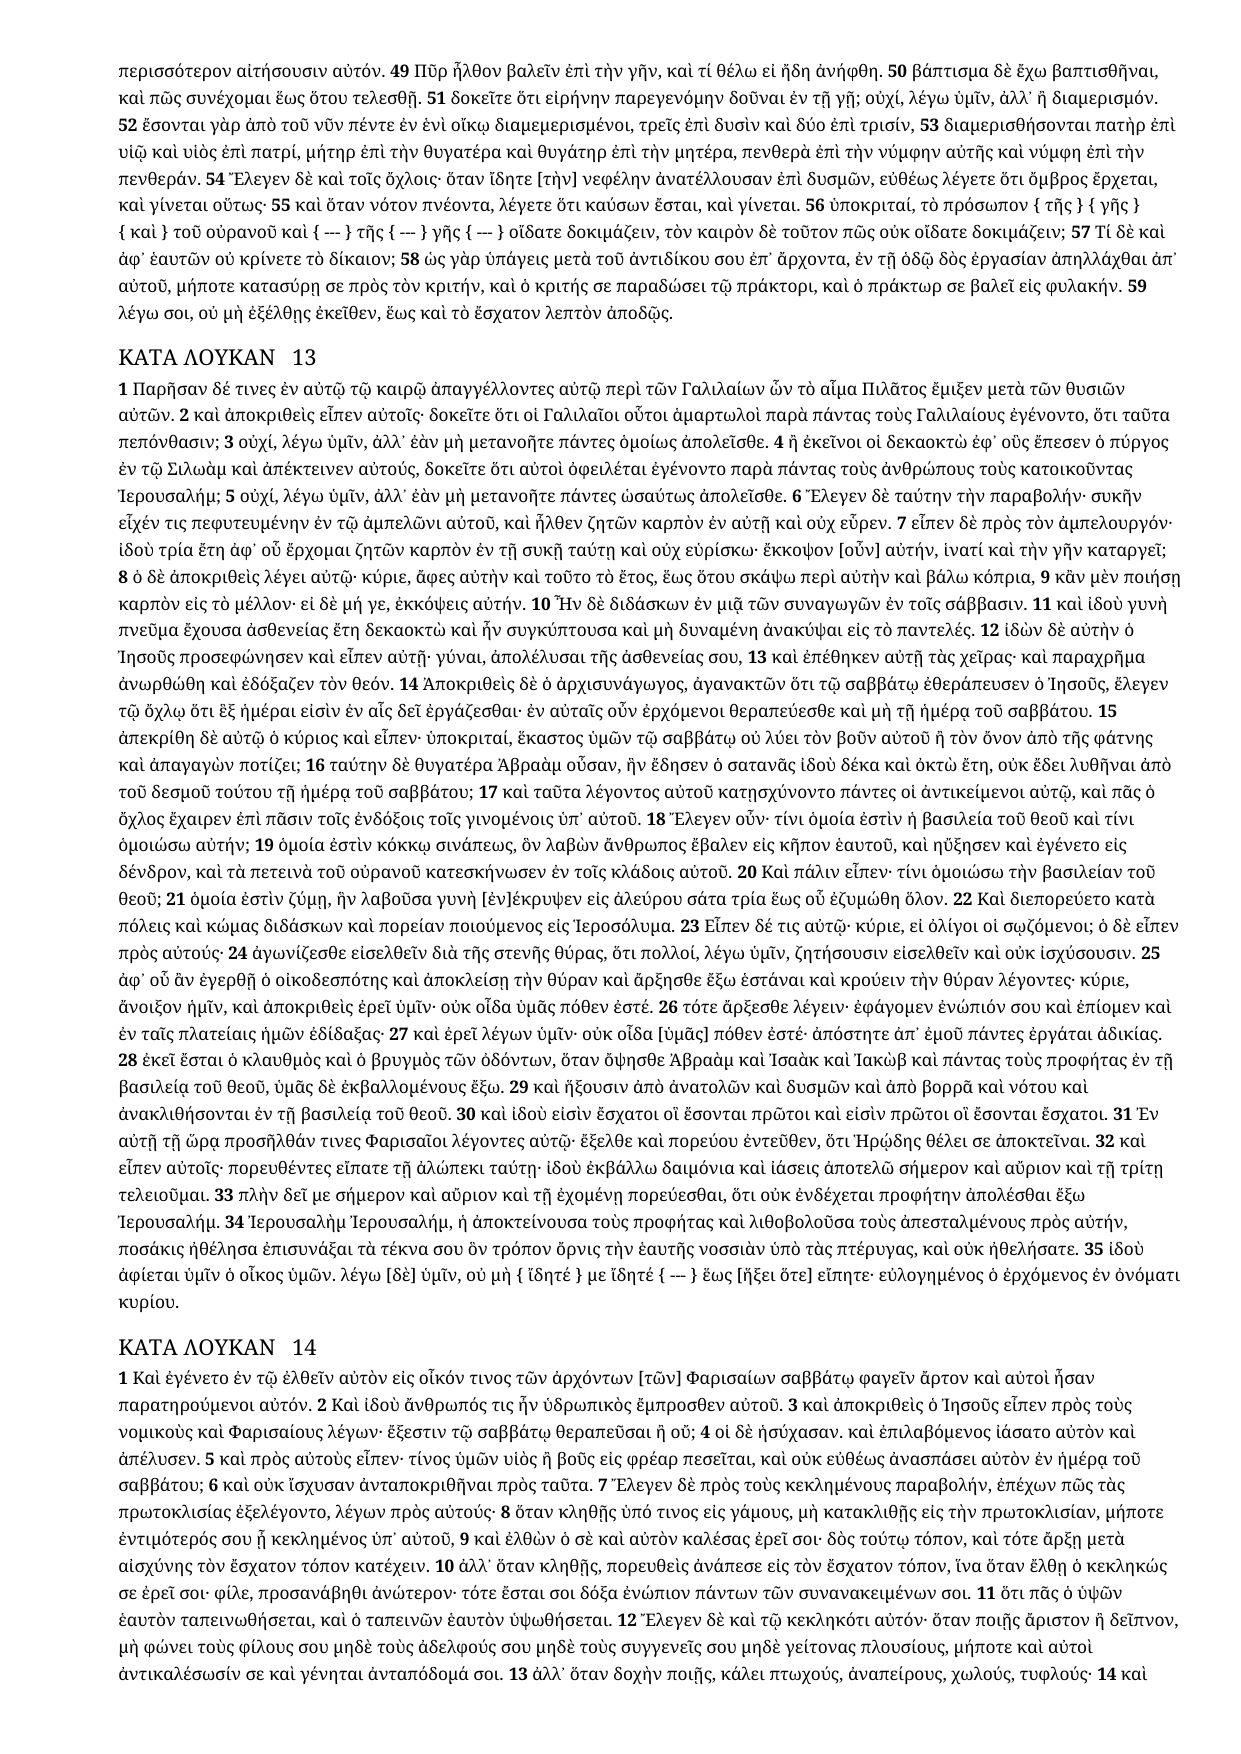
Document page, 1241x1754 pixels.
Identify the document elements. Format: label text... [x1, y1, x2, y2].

text 1 Καὶ ἐγένετο ἐν τῷ ἐλθεῖν αὐτὸν εἰς οἶκόν τινος τῶν ἀρχόντων [τῶν] Φαρισαίων σαββάτῳ φαγεῖν ἄρτον καὶ αὐτοὶ ἦσαν παρατηρούμενοι αὐτόν. 2 Καὶ ἰδοὺ ἄνθρωπός τις ἦν ὑδρωπικὸς ἔμπροσθεν αὐτοῦ. 3 καὶ ἀποκριθεὶς ὁ Ἰησοῦς εἶπεν πρὸς τοὺς νομικοὺς καὶ Φαρισαίους λέγων· ἔξεστιν τῷ σαββάτῳ θεραπεῦσαι ἢ οὔ; 4 οἱ δὲ ἡσύχασαν. καὶ ἐπιλαβόμενος ἰάσατο αὐτὸν καὶ ἀπέλυσεν. 5 καὶ πρὸς αὐτοὺς εἶπεν· τίνος ὑμῶν υἱὸς ἢ βοῦς εἰς φρέαρ πεσεῖται, καὶ οὐκ εὐθέως ἀνασπάσει αὐτὸν ἐν ἡμέρᾳ τοῦ σαββάτου; 6 καὶ οὐκ ἴσχυσαν ἀνταποκριθῆναι πρὸς ταῦτα. 7 Ἔλεγεν δὲ πρὸς τοὺς κεκλημένους παραβολήν, ἐπέχων πῶς τὰς πρωτοκλισίας ἐξελέγοντο, λέγων πρὸς αὐτούς· 8 ὅταν κληθῇς ὑπό τινος εἰς γάμους, μὴ κατακλιθῇς εἰς τὴν πρωτοκλισίαν, μήποτε ἐντιμότερός σου ᾖ κεκλημένος ὑπ᾽ αὐτοῦ, 9 καὶ ἐλθὼν ὁ σὲ καὶ αὐτὸν καλέσας ἐρεῖ σοι· δὸς τούτῳ τόπον, καὶ τότε ἄρξῃ μετὰ αἰσχύνης τὸν ἔσχατον τόπον κατέχειν. 10 ἀλλ᾽ ὅταν κληθῇς, πορευθεὶς ἀνάπεσε εἰς τὸν ἔσχατον τόπον, ἵνα ὅταν ἔλθῃ ὁ κεκληκώς σε ἐρεῖ σοι· φίλε, προσανάβηθι ἀνώτερον· τότε ἔσται σοι δόξα ἐνώπιον πάντων τῶν συνανακειμένων σοι. 11 ὅτι πᾶς ὁ ὑψῶν ἑαυτὸν ταπεινωθήσεται, καὶ ὁ ταπεινῶν ἑαυτὸν ὑψωθήσεται. 12 Ἔλεγεν δὲ καὶ τῷ κεκληκότι αὐτόν· ὅταν ποιῇς ἄριστον ἢ δεῖπνον, μὴ φώνει τοὺς φίλους σου μηδὲ τοὺς ἀδελφούς σου μηδὲ τοὺς συγγενεῖς σου μηδὲ γείτονας πλουσίους, μήποτε καὶ αὐτοὶ ἀντικαλέσωσίν σε καὶ γένηται ἀνταπόδομά σοι. 13 ἀλλ᾽ ὅταν δοχὴν ποιῇς, κάλει πτωχούς, ἀναπείρους, χωλούς, τυφλούς· 14 καὶ [118, 1366, 1181, 1685]
text 1 Παρῆσαν δέ τινες ἐν αὐτῷ τῷ καιρῷ ἀπαγγέλλοντες αὐτῷ περὶ τῶν Γαλιλαίων ὧν τὸ αἷμα Πιλᾶτος ἔμιξεν μετὰ τῶν θυσιῶν αὐτῶν. 2 καὶ ἀποκριθεὶς εἶπεν αὐτοῖς· δοκεῖτε ὅτι οἱ Γαλιλαῖοι οὗτοι ἁμαρτωλοὶ παρὰ πάντας τοὺς Γαλιλαίους ἐγένοντο, ὅτι ταῦτα πεπόνθασιν; 3 οὐχί, λέγω ὑμῖν, ἀλλ᾽ ἐὰν μὴ μετανοῆτε πάντες ὁμοίως ἀπολεῖσθε. 4 ἢ ἐκεῖνοι οἱ δεκαοκτὼ ἐφ᾽ οὓς ἔπεσεν ὁ πύργος ἐν τῷ Σιλωὰμ καὶ ἀπέκτεινεν αὐτούς, δοκεῖτε ὅτι αὐτοὶ ὀφειλέται ἐγένοντο παρὰ πάντας τοὺς ἀνθρώπους τοὺς κατοικοῦντας Ἰερουσαλήμ; 5 οὐχί, λέγω ὑμῖν, ἀλλ᾽ ἐὰν μὴ μετανοῆτε πάντες ὡσαύτως ἀπολεῖσθε. 6 Ἔλεγεν δὲ ταύτην τὴν παραβολήν· συκῆν εἶχέν τις πεφυτευμένην ἐν τῷ ἀμπελῶνι αὐτοῦ, καὶ ἦλθεν ζητῶν καρπὸν ἐν αὐτῇ καὶ οὐχ εὗρεν. 7 εἶπεν δὲ πρὸς τὸν ἀμπελουργόν· ἰδοὺ τρία ἔτη ἀφ᾽ οὗ ἔρχομαι ζητῶν καρπὸν ἐν τῇ συκῇ ταύτῃ καὶ οὐχ εὑρίσκω· ἔκκοψον [οὖν] αὐτήν, ἱνατί καὶ τὴν γῆν καταργεῖ; 8 ὁ δὲ ἀποκριθεὶς λέγει αὐτῷ· κύριε, ἄφες αὐτὴν καὶ τοῦτο τὸ ἔτος, ἕως ὅτου σκάψω περὶ αὐτὴν καὶ βάλω κόπρια, 9 κἂν μὲν ποιήσῃ καρπὸν εἰς τὸ μέλλον· εἰ δὲ μή γε, ἐκκόψεις αὐτήν. 10 Ἦν δὲ διδάσκων ἐν μιᾷ τῶν συναγωγῶν ἐν τοῖς σάββασιν. 11 καὶ ἰδοὺ γυνὴ πνεῦμα ἔχουσα ἀσθενείας ἔτη δεκαοκτὼ καὶ ἦν συγκύπτουσα καὶ μὴ δυναμένη ἀνακύψαι εἰς τὸ παντελές. 12 ἰδὼν δὲ αὐτὴν ὁ Ἰησοῦς προσεφώνησεν καὶ εἶπεν αὐτῇ· γύναι, ἀπολέλυσαι τῆς ἀσθενείας σου, 13 καὶ ἐπέθηκεν αὐτῇ τὰς χεῖρας· καὶ παραχρῆμα ἀνωρθώθη καὶ ἐδόξαζεν τὸν θεόν. 14 Ἀποκριθεὶς δὲ ὁ ἀρχισυνάγωγος, ἀγανακτῶν ὅτι τῷ σαββάτῳ ἐθεράπευσεν ὁ Ἰησοῦς, ἔλεγεν τῷ ὄχλῳ ὅτι ἓξ ἡμέραι εἰσὶν ἐν αἷς δεῖ ἐργάζεσθαι· ἐν αὐταῖς οὖν ἐρχόμενοι θεραπεύεσθε καὶ μὴ τῇ ἡμέρᾳ τοῦ σαββάτου. 15 ἀπεκρίθη δὲ αὐτῷ ὁ κύριος καὶ εἶπεν· ὑποκριταί, ἕκαστος ὑμῶν τῷ σαββάτῳ οὐ λύει τὸν βοῦν αὐτοῦ ἢ τὸν ὄνον ἀπὸ τῆς φάτνης καὶ ἀπαγαγὼν ποτίζει; 16 ταύτην δὲ θυγατέρα Ἀβραὰμ οὖσαν, ἣν ἔδησεν ὁ σατανᾶς ἰδοὺ δέκα καὶ ὀκτὼ ἔτη, οὐκ ἔδει λυθῆναι ἀπὸ τοῦ δεσμοῦ τούτου τῇ ἡμέρᾳ τοῦ σαββάτου; 17 καὶ ταῦτα λέγοντος αὐτοῦ κατῃσχύνοντο πάντες οἱ ἀντικείμενοι αὐτῷ, καὶ πᾶς ὁ ὄχλος ἔχαιρεν ἐπὶ πᾶσιν τοῖς ἐνδόξοις τοῖς γινομένοις ὑπ᾽ αὐτοῦ. 18 Ἔλεγεν οὖν· τίνι ὁμοία ἐστὶν ἡ βασιλεία τοῦ θεοῦ καὶ τίνι ὁμοιώσω αὐτήν; 19 ὁμοία ἐστὶν κόκκῳ σινάπεως, ὃν λαβὼν ἄνθρωπος ἔβαλεν εἰς κῆπον ἑαυτοῦ, καὶ ηὔξησεν καὶ ἐγένετο εἰς δένδρον, καὶ τὰ πετεινὰ τοῦ οὐρανοῦ κατεσκήνωσεν ἐν τοῖς κλάδοις αὐτοῦ. 20 Καὶ πάλιν εἶπεν· τίνι ὁμοιώσω τὴν βασιλείαν τοῦ θεοῦ; 21 ὁμοία ἐστὶν ζύμῃ, ἣν λαβοῦσα γυνὴ [ἐν]έκρυψεν εἰς ἀλεύρου σάτα τρία ἕως οὗ ἐζυμώθη ὅλον. 22 Καὶ διεπορεύετο κατὰ πόλεις καὶ κώμας διδάσκων καὶ πορείαν ποιούμενος εἰς Ἱεροσόλυμα. 23 Εἶπεν δέ τις αὐτῷ· κύριε, εἰ ὀλίγοι οἱ σῳζόμενοι; ὁ δὲ εἶπεν πρὸς αὐτούς· 24 ἀγωνίζεσθε εἰσελθεῖν διὰ τῆς στενῆς θύρας, ὅτι πολλοί, λέγω ὑμῖν, ζητήσουσιν εἰσελθεῖν καὶ οὐκ ἰσχύσουσιν. 25 ἀφ᾽ οὗ ἂν ἐγερθῇ ὁ οἰκοδεσπότης καὶ ἀποκλείσῃ τὴν θύραν καὶ ἄρξησθε ἔξω ἑστάναι καὶ κρούειν τὴν θύραν λέγοντες· κύριε, ἄνοιξον ἡμῖν, καὶ ἀποκριθεὶς ἐρεῖ ὑμῖν· οὐκ οἶδα ὑμᾶς πόθεν ἐστέ. 26 τότε ἄρξεσθε λέγειν· ἐφάγομεν ἐνώπιόν σου καὶ ἐπίομεν καὶ ἐν ταῖς πλατείαις ἡμῶν ἐδίδαξας· 27 καὶ ἐρεῖ λέγων ὑμῖν· οὐκ οἶδα [ὑμᾶς] πόθεν ἐστέ· ἀπόστητε ἀπ᾽ ἐμοῦ πάντες ἐργάται ἀδικίας. 28 ἐκεῖ ἔσται ὁ κλαυθμὸς καὶ ὁ βρυγμὸς τῶν ὀδόντων, ὅταν ὄψησθε Ἀβραὰμ καὶ Ἰσαὰκ καὶ Ἰακὼβ καὶ πάντας τοὺς προφήτας ἐν τῇ βασιλείᾳ τοῦ θεοῦ, ὑμᾶς δὲ ἐκβαλλομένους ἔξω. 29 καὶ ἥξουσιν ἀπὸ ἀνατολῶν καὶ δυσμῶν καὶ ἀπὸ βορρᾶ καὶ νότου καὶ ἀνακλιθήσονται ἐν τῇ βασιλείᾳ τοῦ θεοῦ. 30 καὶ ἰδοὺ εἰσὶν ἔσχατοι οἳ ἔσονται πρῶτοι καὶ εἰσὶν πρῶτοι οἳ ἔσονται ἔσχατοι. 31 Ἐν αὐτῇ τῇ ὥρᾳ προσῆλθάν τινες Φαρισαῖοι λέγοντες αὐτῷ· ἔξελθε καὶ πορεύου ἐντεῦθεν, ὅτι Ἡρῴδης θέλει σε ἀποκτεῖναι. 32 καὶ εἶπεν αὐτοῖς· πορευθέντες εἴπατε τῇ ἀλώπεκι ταύτῃ· ἰδοὺ ἐκβάλλω δαιμόνια καὶ ἰάσεις ἀποτελῶ σήμερον καὶ αὔριον καὶ τῇ τρίτῃ τελειοῦμαι. 33 πλὴν δεῖ με σήμερον καὶ αὔριον καὶ τῇ ἐχομένῃ πορεύεσθαι, ὅτι οὐκ ἐνδέχεται προφήτην ἀπολέσθαι ἔξω Ἰερουσαλήμ. 34 Ἰερουσαλὴμ Ἰερουσαλήμ, ἡ ἀποκτείνουσα τοὺς προφήτας καὶ λιθοβολοῦσα τοὺς ἀπεσταλμένους πρὸς αὐτήν, ποσάκις ἠθέλησα ἐπισυνάξαι τὰ τέκνα σου ὃν τρόπον ὄρνις τὴν ἑαυτῆς νοσσιὰν ὑπὸ τὰς πτέρυγας, καὶ οὐκ ἠθελήσατε. 35 ἰδοὺ ἀφίεται ὑμῖν ὁ οἶκος ὑμῶν. λέγω [δὲ] ὑμῖν, οὐ μὴ { ἴδητέ } με ἴδητέ { --- } ἕως [ἥξει ὅτε] εἴπητε· εὐλογημένος ὁ ἐρχόμενος ἐν ὀνόματι κυρίου. [118, 377, 1181, 1314]
text περισσότερον αἰτήσουσιν αὐτόν. 49 Πῦρ ἦλθον βαλεῖν ἐπὶ τὴν γῆν, καὶ τί θέλω εἰ ἤδη ἀνήφθη. 50 βάπτισμα δὲ ἔχω βαπτισθῆναι, καὶ πῶς συνέχομαι ἕως ὅτου τελεσθῇ. 51 δοκεῖτε ὅτι εἰρήνην παρεγενόμην δοῦναι ἐν τῇ γῇ; οὐχί, λέγω ὑμῖν, ἀλλ᾽ ἢ διαμερισμόν. 52 ἔσονται γὰρ ἀπὸ τοῦ νῦν πέντε ἐν ἑνὶ οἴκῳ διαμεμερισμένοι, τρεῖς ἐπὶ δυσὶν καὶ δύο ἐπὶ τρισίν, 53 διαμερισθήσονται πατὴρ ἐπὶ υἱῷ καὶ υἱὸς ἐπὶ πατρί, μήτηρ ἐπὶ τὴν θυγατέρα καὶ θυγάτηρ ἐπὶ τὴν μητέρα, πενθερὰ ἐπὶ τὴν νύμφην αὐτῆς καὶ νύμφη ἐπὶ τὴν πενθεράν. 54 Ἔλεγεν δὲ καὶ τοῖς ὄχλοις· ὅταν ἴδητε [τὴν] νεφέλην ἀνατέλλουσαν ἐπὶ δυσμῶν, εὐθέως λέγετε ὅτι ὄμβρος ἔρχεται, καὶ γίνεται οὕτως· 55 καὶ ὅταν νότον πνέοντα, λέγετε ὅτι καύσων ἔσται, καὶ γίνεται. 56 ὑποκριταί, τὸ πρόσωπον { τῆς } { γῆς } { καὶ } τοῦ οὐρανοῦ καὶ { --- } τῆς { --- } γῆς { --- } οἴδατε δοκιμάζειν, τὸν καιρὸν δὲ τοῦτον πῶς οὐκ οἴδατε δοκιμάζειν; 57 Τί δὲ καὶ ἀφ᾽ ἑαυτῶν οὐ κρίνετε τὸ δίκαιον; 58 ὡς γὰρ ὑπάγεις μετὰ τοῦ ἀντιδίκου σου ἐπ᾽ ἄρχοντα, ἐν τῇ ὁδῷ δὸς ἐργασίαν ἀπηλλάχθαι ἀπ᾽ αὐτοῦ, μήποτε κατασύρῃ σε πρὸς τὸν κριτήν, καὶ ὁ κριτής σε παραδώσει τῷ πράκτορι, καὶ ὁ πράκτωρ σε βαλεῖ εἰς φυλακήν. 59 λέγω σοι, οὐ μὴ ἐξέλθῃς ἐκεῖθεν, ἕως καὶ τὸ ἔσχατον λεπτὸν ἀποδῷς. [118, 59, 1181, 324]
text ΚΑΤΑ ΛΟΥΚΑΝ 14 [118, 1332, 1181, 1362]
text ΚΑΤΑ ΛΟΥΚΑΝ 13 [118, 342, 1181, 372]
